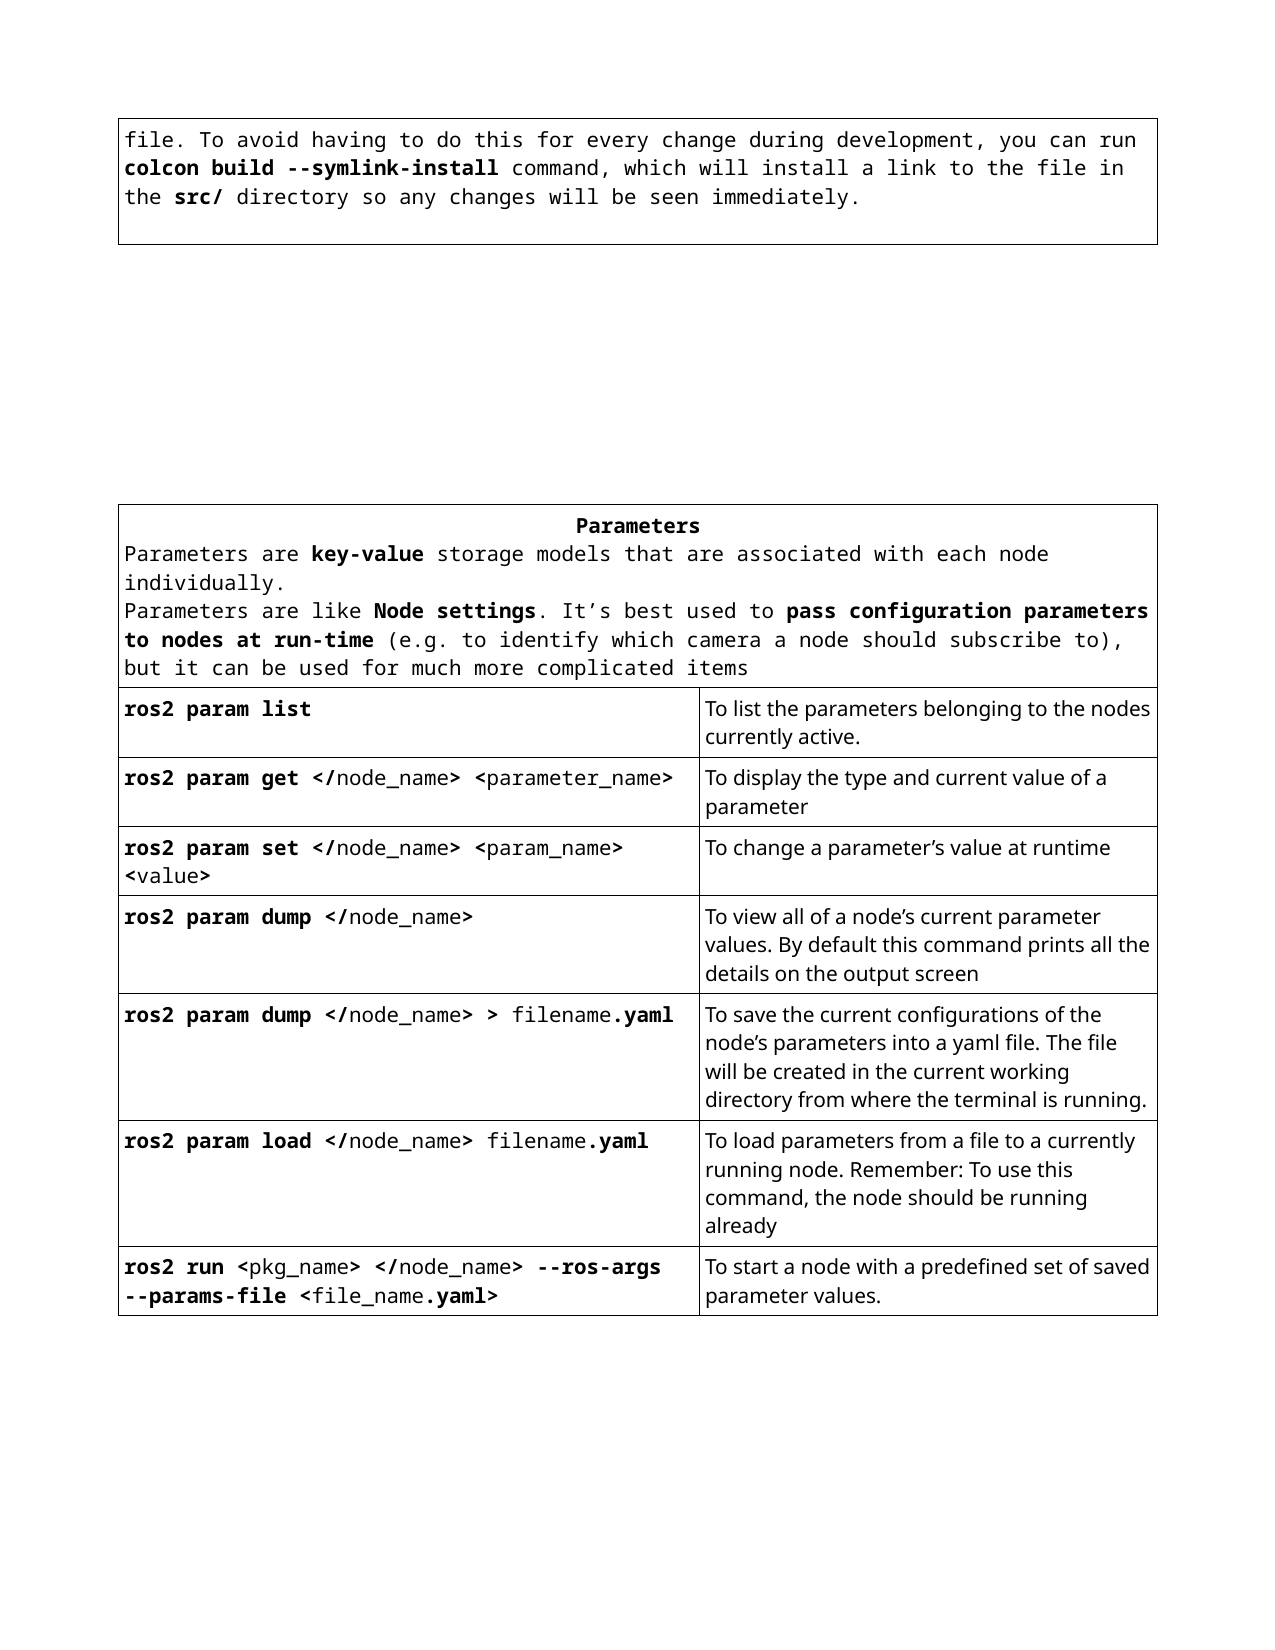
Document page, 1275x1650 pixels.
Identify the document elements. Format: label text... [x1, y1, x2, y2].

table_cell ros2 param list [119, 688, 699, 757]
table_cell ros2 param load </node_name> filename.yaml [119, 1121, 699, 1246]
table_header Parameters Parameters are key-value storage models that are associated with each node individually. Parameters are like Node settings. It’s best used to pass configuration parameters to nodes at run-time (e.g. to identify which camera a node should subscribe to), but it can be used for much more complicated items [119, 505, 1157, 687]
table_cell ros2 param dump </node_name> > filename.yaml [119, 994, 699, 1119]
table_cell To start a node with a predefined set of saved parameter values. [700, 1247, 1157, 1315]
table_cell ros2 run <pkg_name> </node_name> --ros-args --params-file <file_name.yaml> [119, 1247, 699, 1315]
table_cell To load parameters from a file to a currently running node. Remember: To use this command, the node should be running already [700, 1121, 1157, 1246]
table_header file. To avoid having to do this for every change during development, you can run colcon build --symlink-install command, which will install a link to the file in the src/ directory so any changes will be seen immediately. [119, 119, 1157, 244]
table_cell To save the current configurations of the node’s parameters into a yaml file. The file will be created in the current working directory from where the terminal is running. [700, 994, 1157, 1119]
table_cell To list the parameters belonging to the nodes currently active. [700, 688, 1157, 757]
table_cell ros2 param set </node_name> <param_name> <value> [119, 827, 699, 895]
table_cell To change a parameter’s value at runtime [700, 827, 1157, 895]
table_cell ros2 param get </node_name> <parameter_name> [119, 758, 699, 826]
table_cell ros2 param dump </node_name> [119, 896, 699, 993]
table_cell To display the type and current value of a parameter [700, 758, 1157, 826]
table_cell To view all of a node’s current parameter values. By default this command prints all the details on the output screen [700, 896, 1157, 993]
